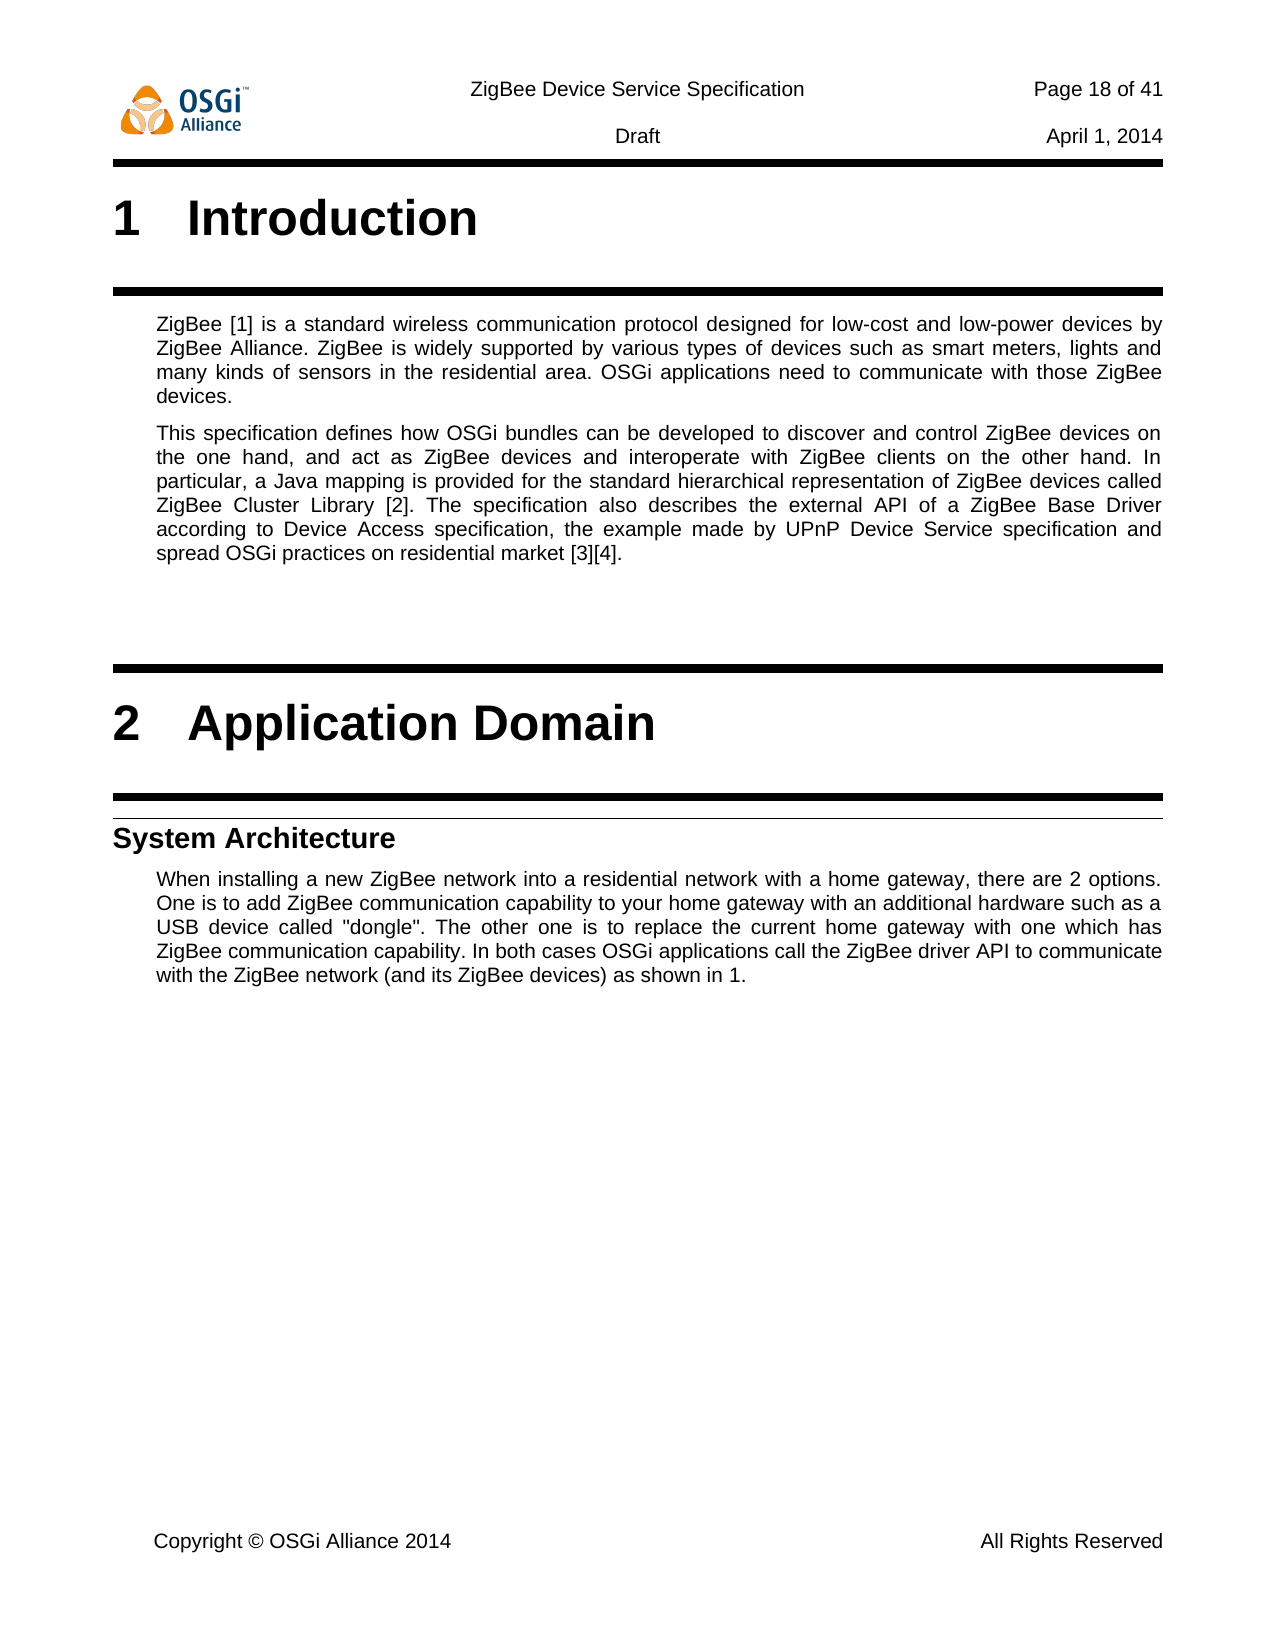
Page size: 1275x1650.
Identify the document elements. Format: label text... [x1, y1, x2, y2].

text ZigBee [1]. is a standard wireless communication protocol designed for low-cost and low-power devices by ZigBee Alliance. ZigBee is widely supported by various types of devices such as smart meters, lights and many kinds of sensors in the residential area. OSGi applications need to communicate with those ZigBee devices. [156, 312, 1163, 408]
text This specification defines how OSGi bundles can be developed to discover and control ZigBee devices on the one hand, and act as ZigBee devices and interoperate with ZigBee clients on the other hand. In particular, a Java mapping is provided for the standard hierarchical representation of ZigBee devices called ZigBee Cluster Library [2].. The specification also describes the external API of a ZigBee Base Driver according to Device Access specification, the example made by UPnP Device Service specification and spread OSGi practices on residential market [3].[4].. [156, 421, 1163, 564]
subtitle Introduction [112, 160, 1163, 296]
subtitle System Architecture [112, 819, 1163, 854]
text When installing a new ZigBee network into a residential network with a home gateway, there are 2 options. One is to add ZigBee communication capability to your home gateway with an additional hardware such as a USB device called "dongle". The other one is to replace the current home gateway with one which has ZigBee communication capability. In both cases OSGi applications call the ZigBee driver API to communicate with the ZigBee network (and its ZigBee devices) as shown in 1. [156, 867, 1163, 987]
picture [113, 78, 257, 142]
subtitle Application Domain [112, 665, 1163, 801]
